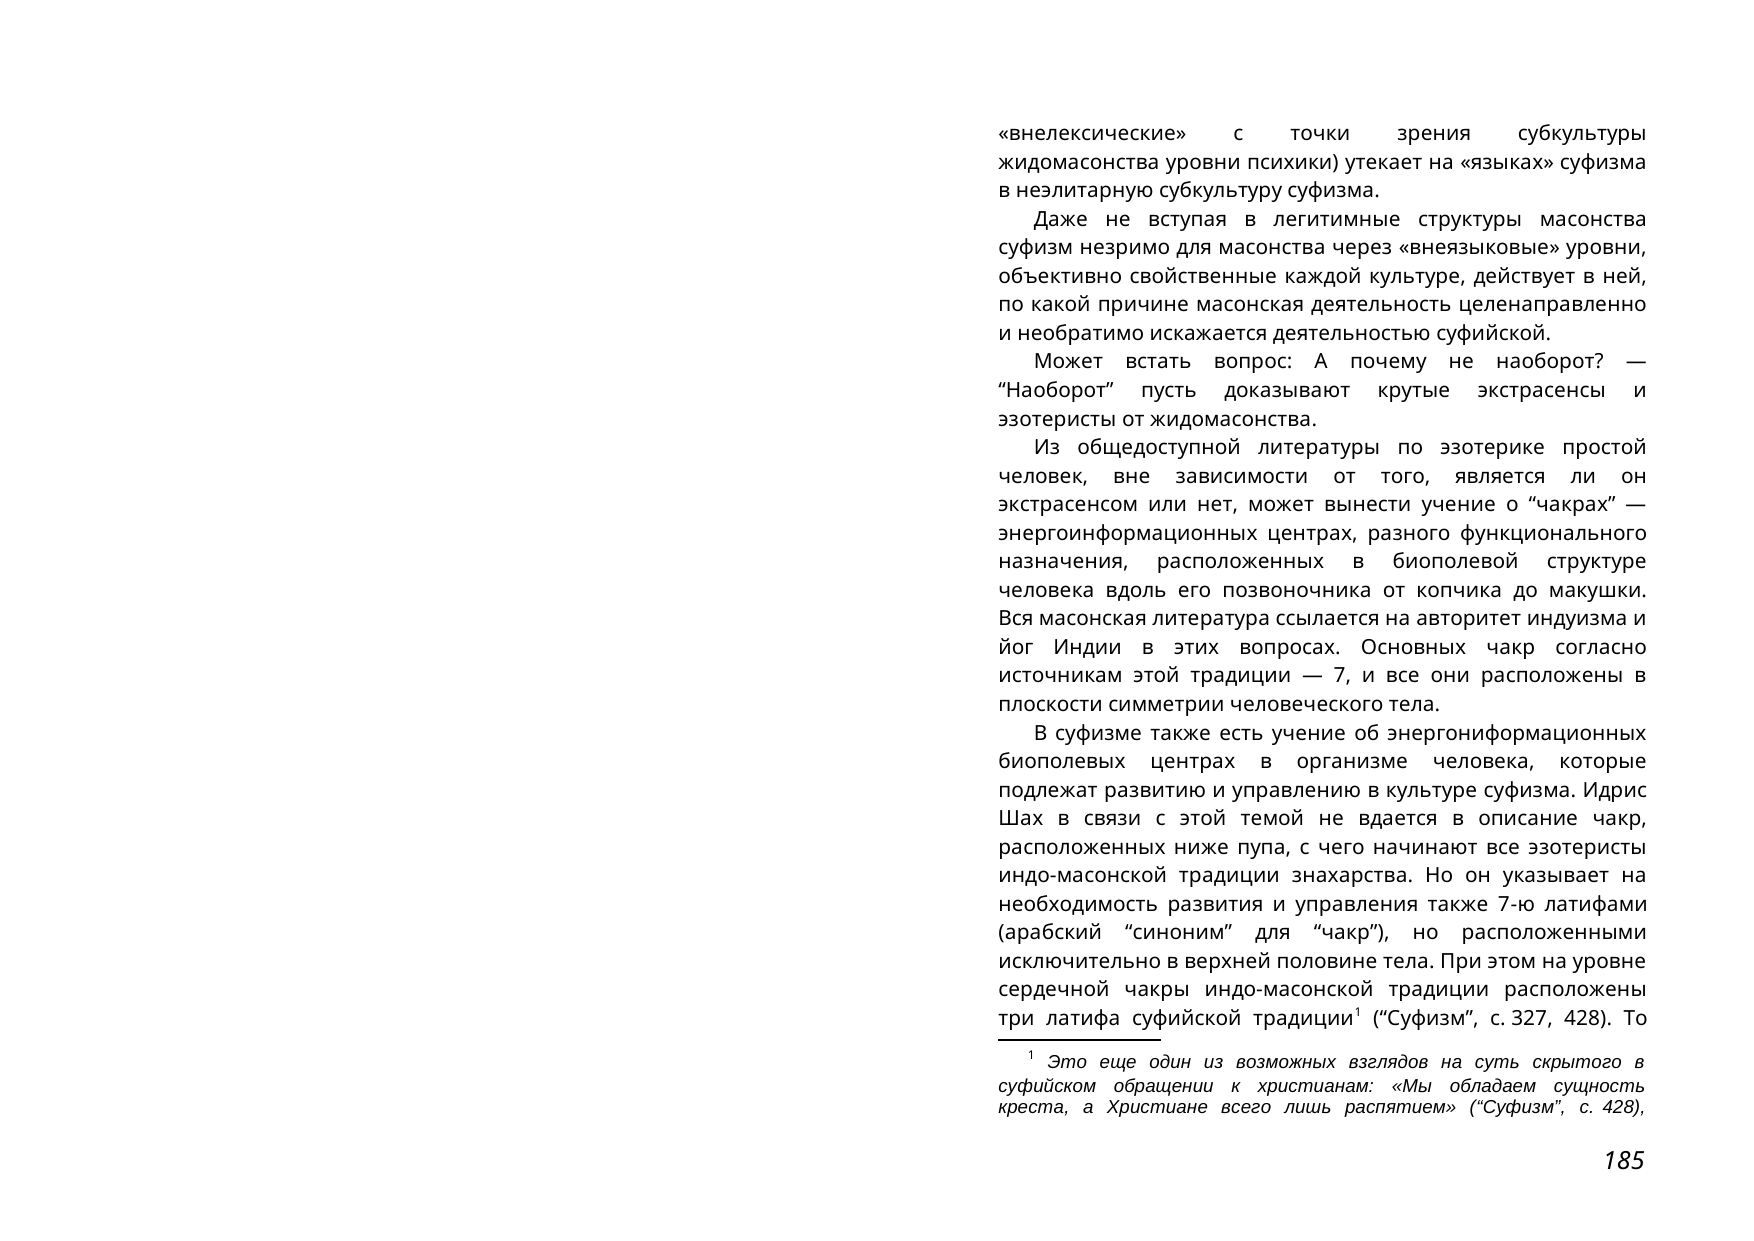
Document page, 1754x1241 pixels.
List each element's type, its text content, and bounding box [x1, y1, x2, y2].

text В суфизме также есть учение об энергониформационных биополевых центрах в организме человека, которые подлежат развитию и управлению в культуре суфизма. Идрис Шах в связи с этой темой не вдается в описание чакр, расположенных ниже пупа, с чего начинают все эзотеристы индо-масонской традиции знахарства. Но он указывает на необходимость развития и управления также 7‑ю латифами (арабский “синоним” для “чакр”), но расположенными исключительно в верхней половине тела. При этом на уровне сердечной чакры индо-масонской традиции расположены три латифа суфийской традиции (“Суфизм”, с. 327, 428). То [998, 717, 1648, 1031]
text Даже не вступая в легитимные структуры масонства суфизм незримо для масонства через «внеязыковые» уровни, объективно свойственные каждой культуре, действует в ней, по какой причине масонская деятельность целенаправленно и необратимо искажается деятельностью суфийской. [998, 204, 1648, 346]
text Может встать вопрос: А почему не наоборот? — “Наоборот” пусть доказывают крутые экстрасенсы и эзотеристы от жидомасонства. [998, 346, 1648, 432]
text Из общедоступной литературы по эзотерике простой человек, вне зависимости от того, является ли он экстрасенсом или нет, может вынести учение о “чакрах” — энергоинформационных центрах, разного функционального назначения, расположенных в биополевой структуре человека вдоль его позвоночника от копчика до макушки. Вся масонская литература ссылается на авторитет индуизма и йог Индии в этих вопросах. Основных чакр согласно источникам этой традиции — 7, и все они расположены в плоскости симметрии человеческого тела. [998, 432, 1648, 717]
text «внелексические» с точки зрения субкультуры жидомасонства уровни психики) утекает на «языках» суфизма в неэлитарную субкультуру суфизма. [998, 118, 1648, 204]
text Это еще один из возможных взглядов на суть скрытого в суфийском обращении к христианам: «Мы обладаем сущность креста, а Христиане всего лишь распятием» (“Суфизм”, с. 428), [998, 1046, 1648, 1118]
